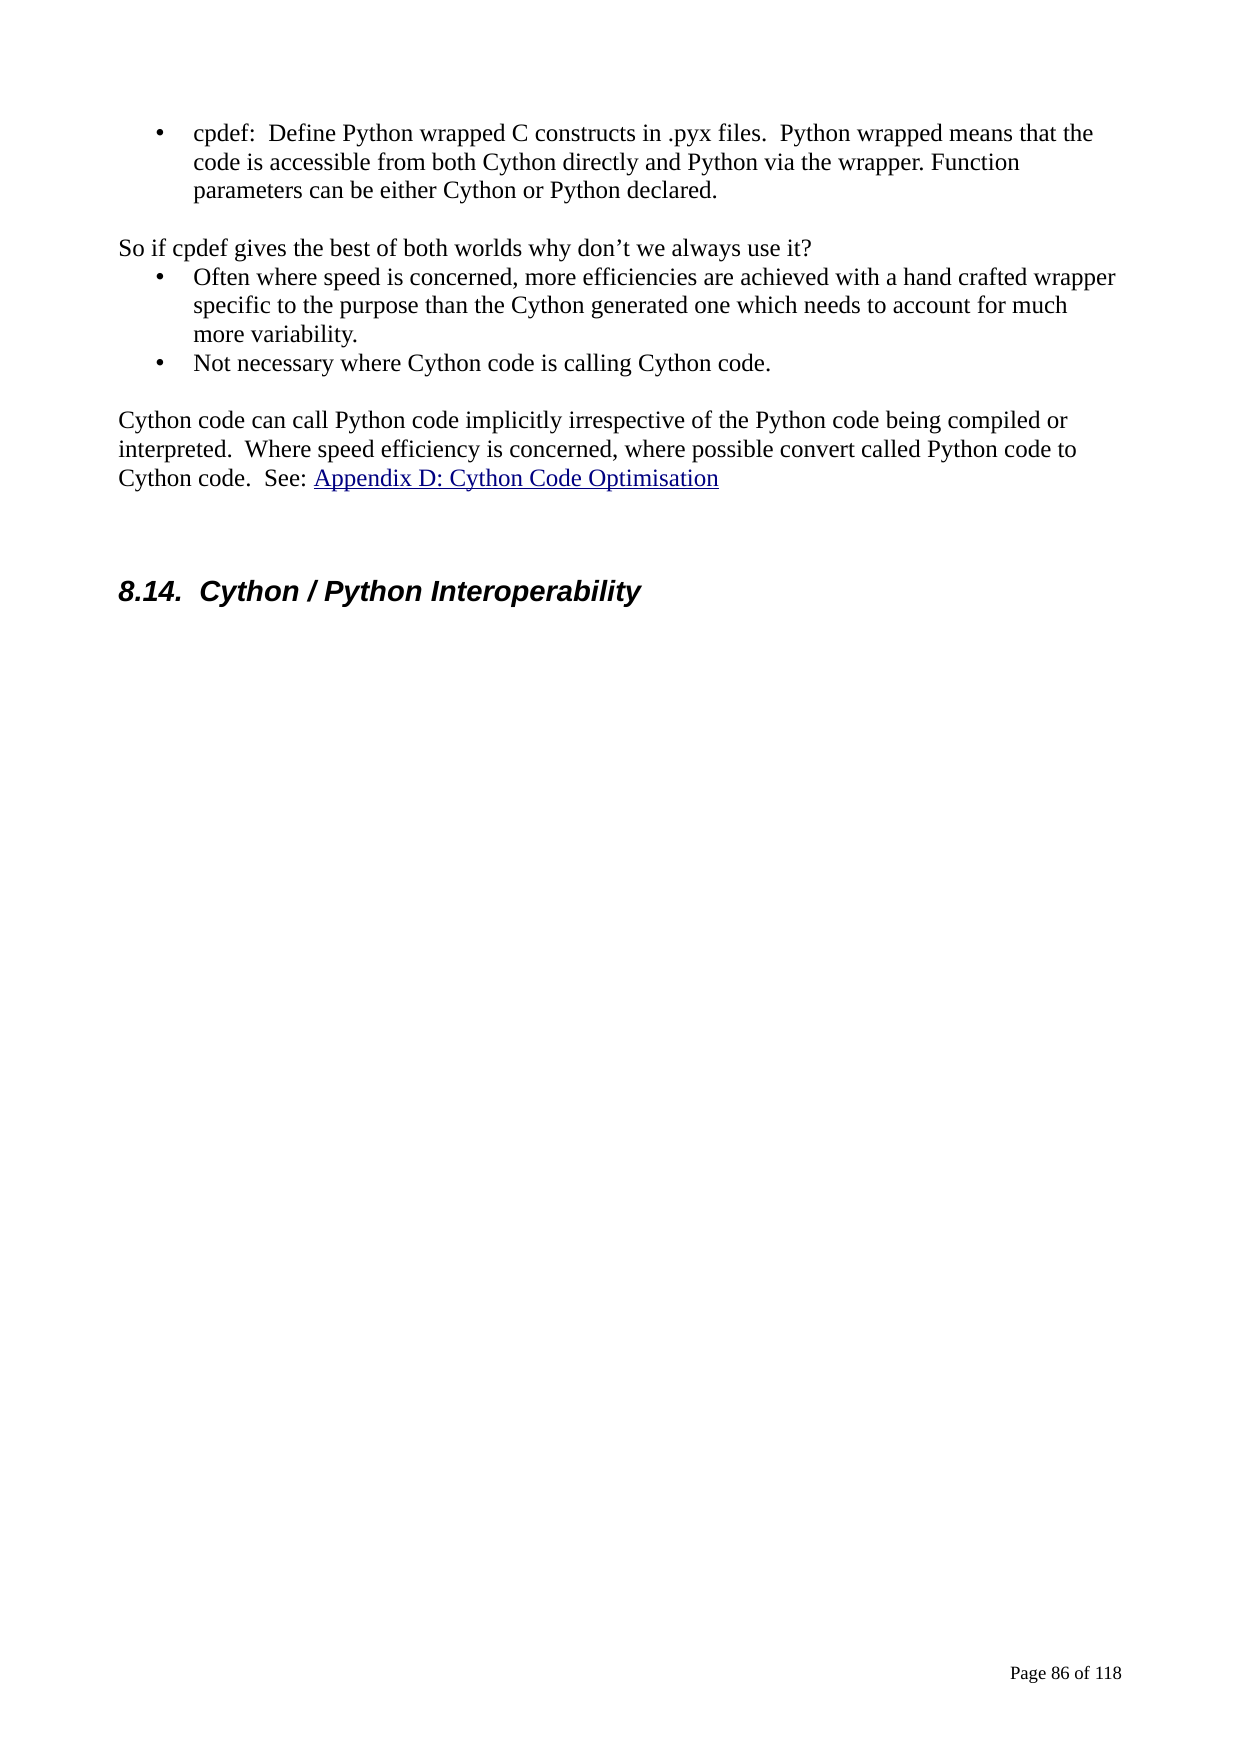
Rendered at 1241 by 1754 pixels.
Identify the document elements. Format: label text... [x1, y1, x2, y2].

text So if cpdef gives the best of both worlds why don’t we always use it? [118, 233, 1122, 262]
subtitle Cython / Python Interoperability [118, 574, 1122, 608]
list Often where speed is concerned, more efficiencies are achieved with a hand crafted wrapper specific to the purpose than the Cython generated one which needs to account for much more variability. [156, 262, 1122, 348]
list cpdef: Define Python wrapped C constructs in .pyx files. Python wrapped means that the code is accessible from both Cython directly and Python via the wrapper. Function parameters can be either Cython or Python declared. [156, 118, 1122, 204]
list Not necessary where Cython code is calling Cython code. [156, 348, 1122, 377]
text Cython code can call Python code implicitly irrespective of the Python code being compiled or interpreted. Where speed efficiency is concerned, where possible convert called Python code to Cython code. See: Appendix D: Cython Code Optimisation [118, 406, 1122, 492]
